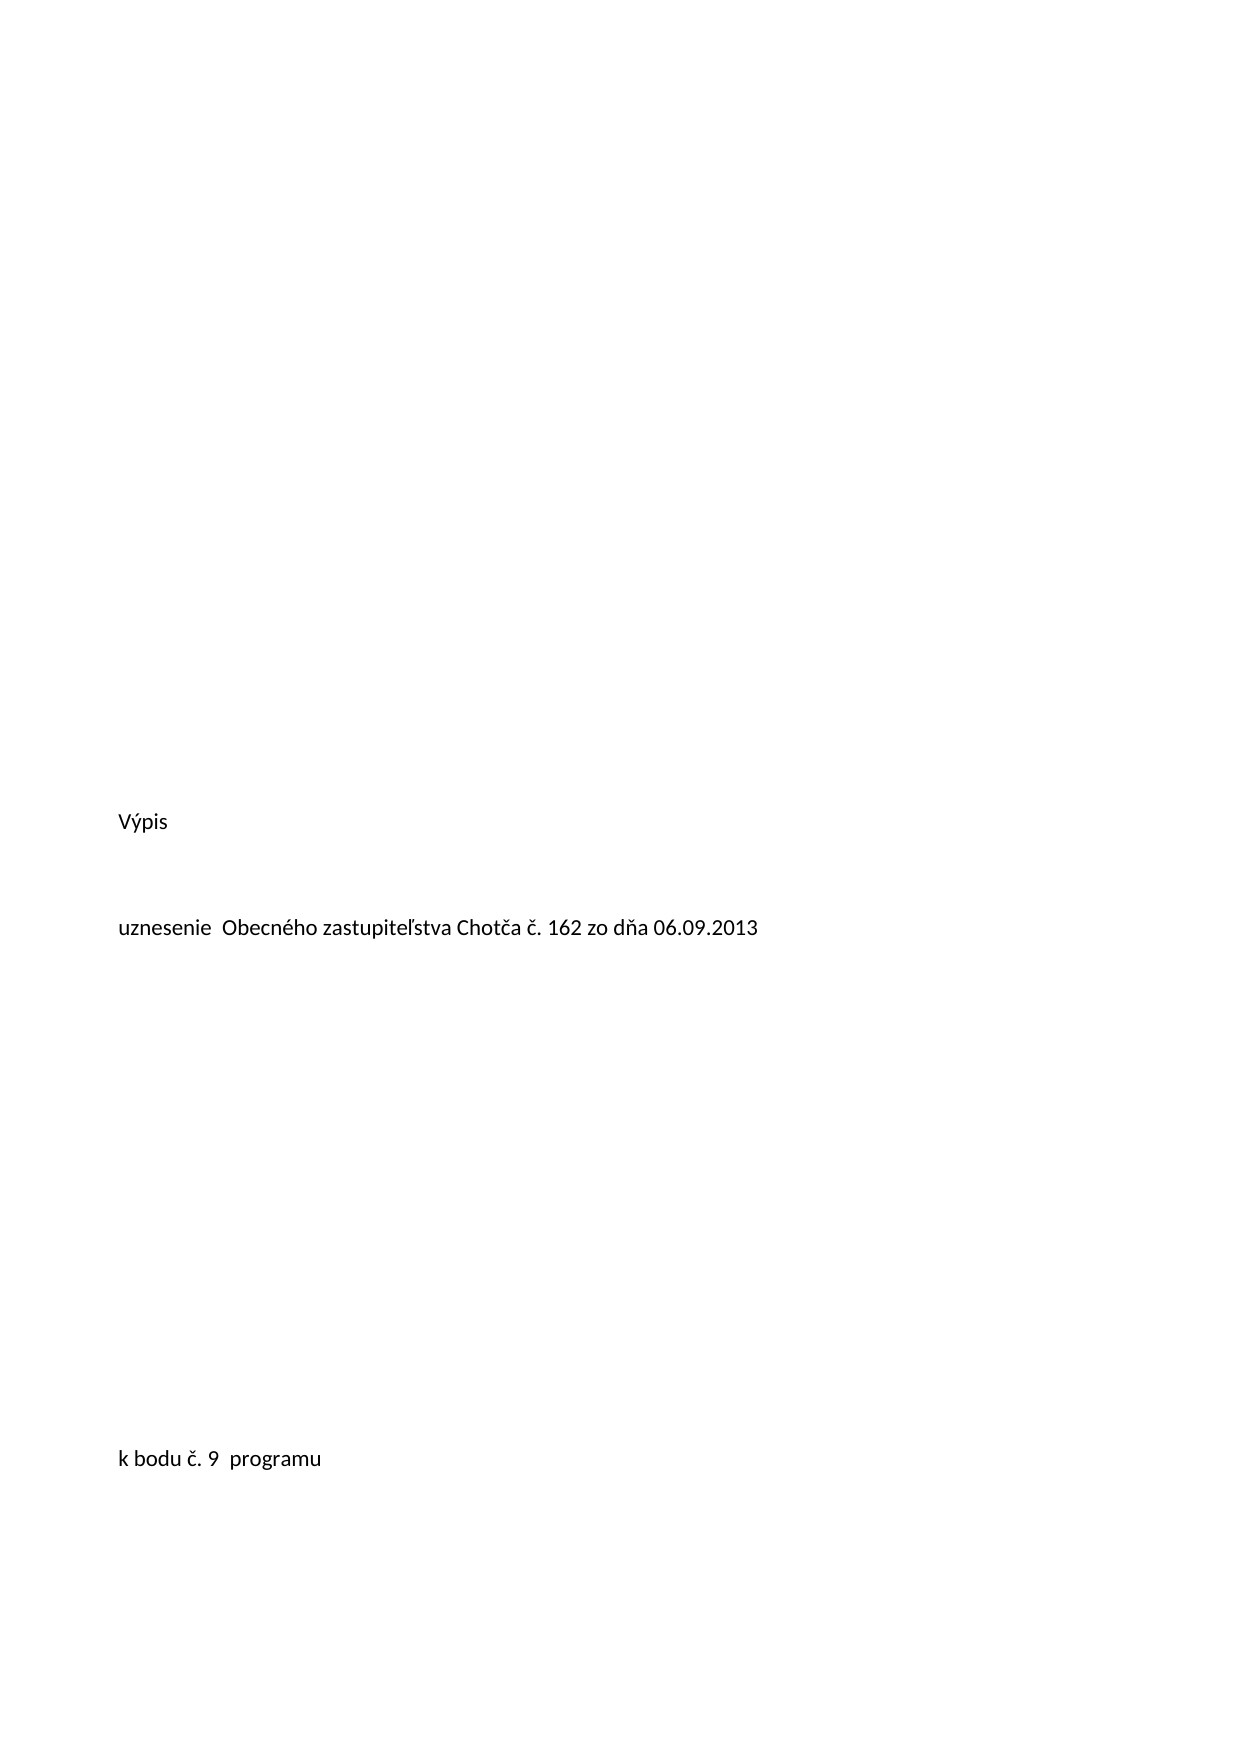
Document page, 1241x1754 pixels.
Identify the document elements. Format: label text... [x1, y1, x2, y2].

text uznesenie Obecného zastupiteľstva Chotča č. 162 zo dňa 06.09.2013 [118, 913, 1122, 941]
text Výpis [118, 807, 1122, 835]
text k bodu č. 9 programu [118, 1444, 1122, 1472]
